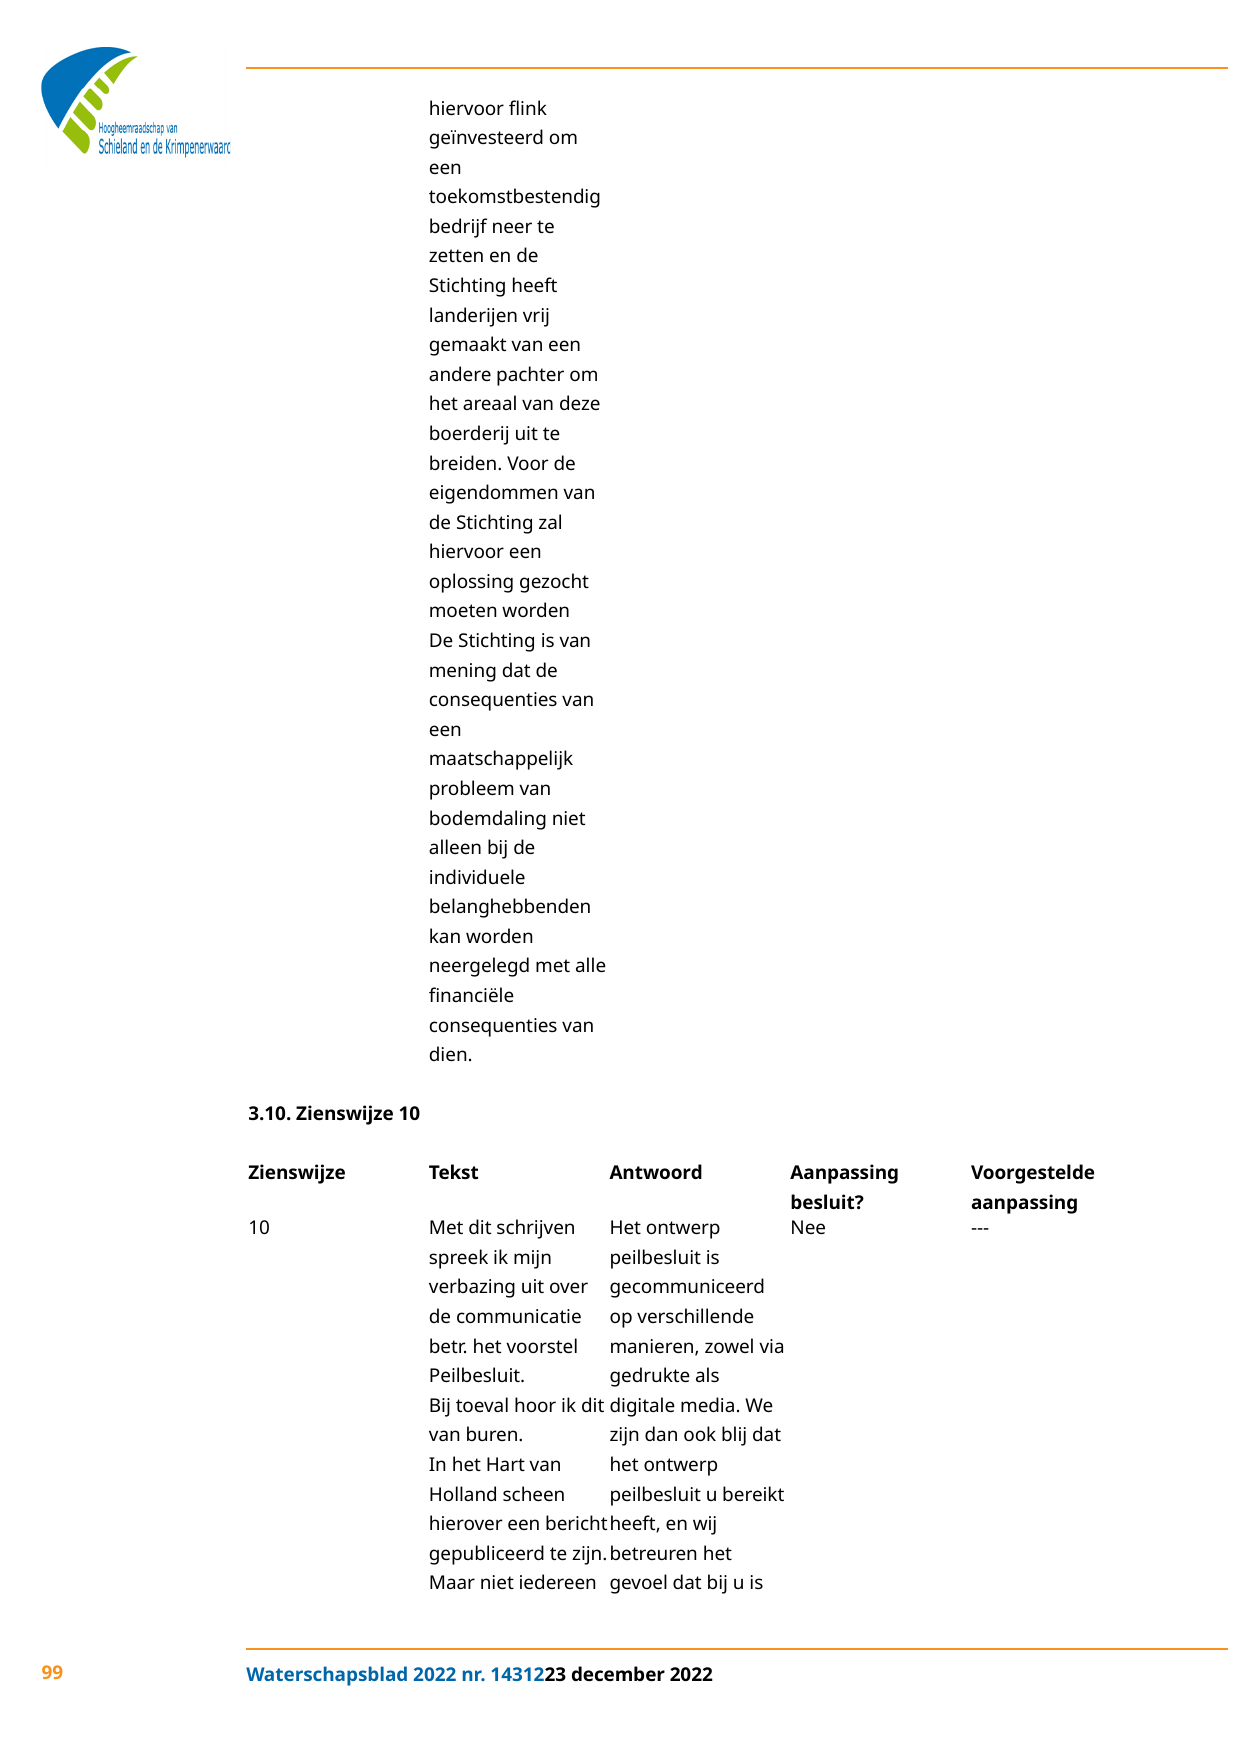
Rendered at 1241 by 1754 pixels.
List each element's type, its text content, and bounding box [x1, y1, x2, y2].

table_cell Het ontwerp peilbesluit is gecommuniceerd op verschillende manieren, zowel via gedrukte als digitale media. We zijn dan ook blij dat het ontwerp peilbesluit u bereikt heeft, en wij betreuren het gevoel dat bij u is [609, 1215, 790, 1595]
table_header Aanpassing besluit? [790, 1159, 971, 1214]
table_cell hiervoor flink geïnvesteerd om een toekomstbestendig bedrijf neer te zetten en de Stichting heeft landerijen vrij gemaakt van een andere pachter om het areaal van deze boerderij uit te breiden. Voor de eigendommen van de Stichting zal hiervoor een oplossing gezocht moeten worden De Stichting is van mening dat de consequenties van een maatschappelijk probleem van bodemdaling niet alleen bij de individuele belanghebbenden kan worden neergelegd met alle financiële consequenties van dien. [429, 95, 609, 1067]
text 3.10. Zienswijze 10 [248, 1100, 1152, 1126]
table_cell [248, 95, 429, 1067]
table_cell Nee [790, 1215, 971, 1595]
table_cell [609, 95, 790, 1067]
table_header Voorgestelde aanpassing [971, 1159, 1152, 1214]
table_cell [790, 95, 971, 1067]
table_cell --- [971, 1215, 1152, 1595]
table_cell Met dit schrijven spreek ik mijn verbazing uit over de communicatie betr. het voorstel Peilbesluit. Bij toeval hoor ik dit van buren. In het Hart van Holland scheen hierover een bericht gepubliceerd te zijn. Maar niet iedereen [429, 1215, 609, 1595]
table_cell 10 [248, 1215, 429, 1595]
table_header Zienswijze [248, 1159, 429, 1214]
table_header Tekst [429, 1159, 609, 1214]
table_cell --- [971, 95, 1152, 1067]
picture [41, 47, 231, 172]
table_header Antwoord [609, 1159, 790, 1214]
